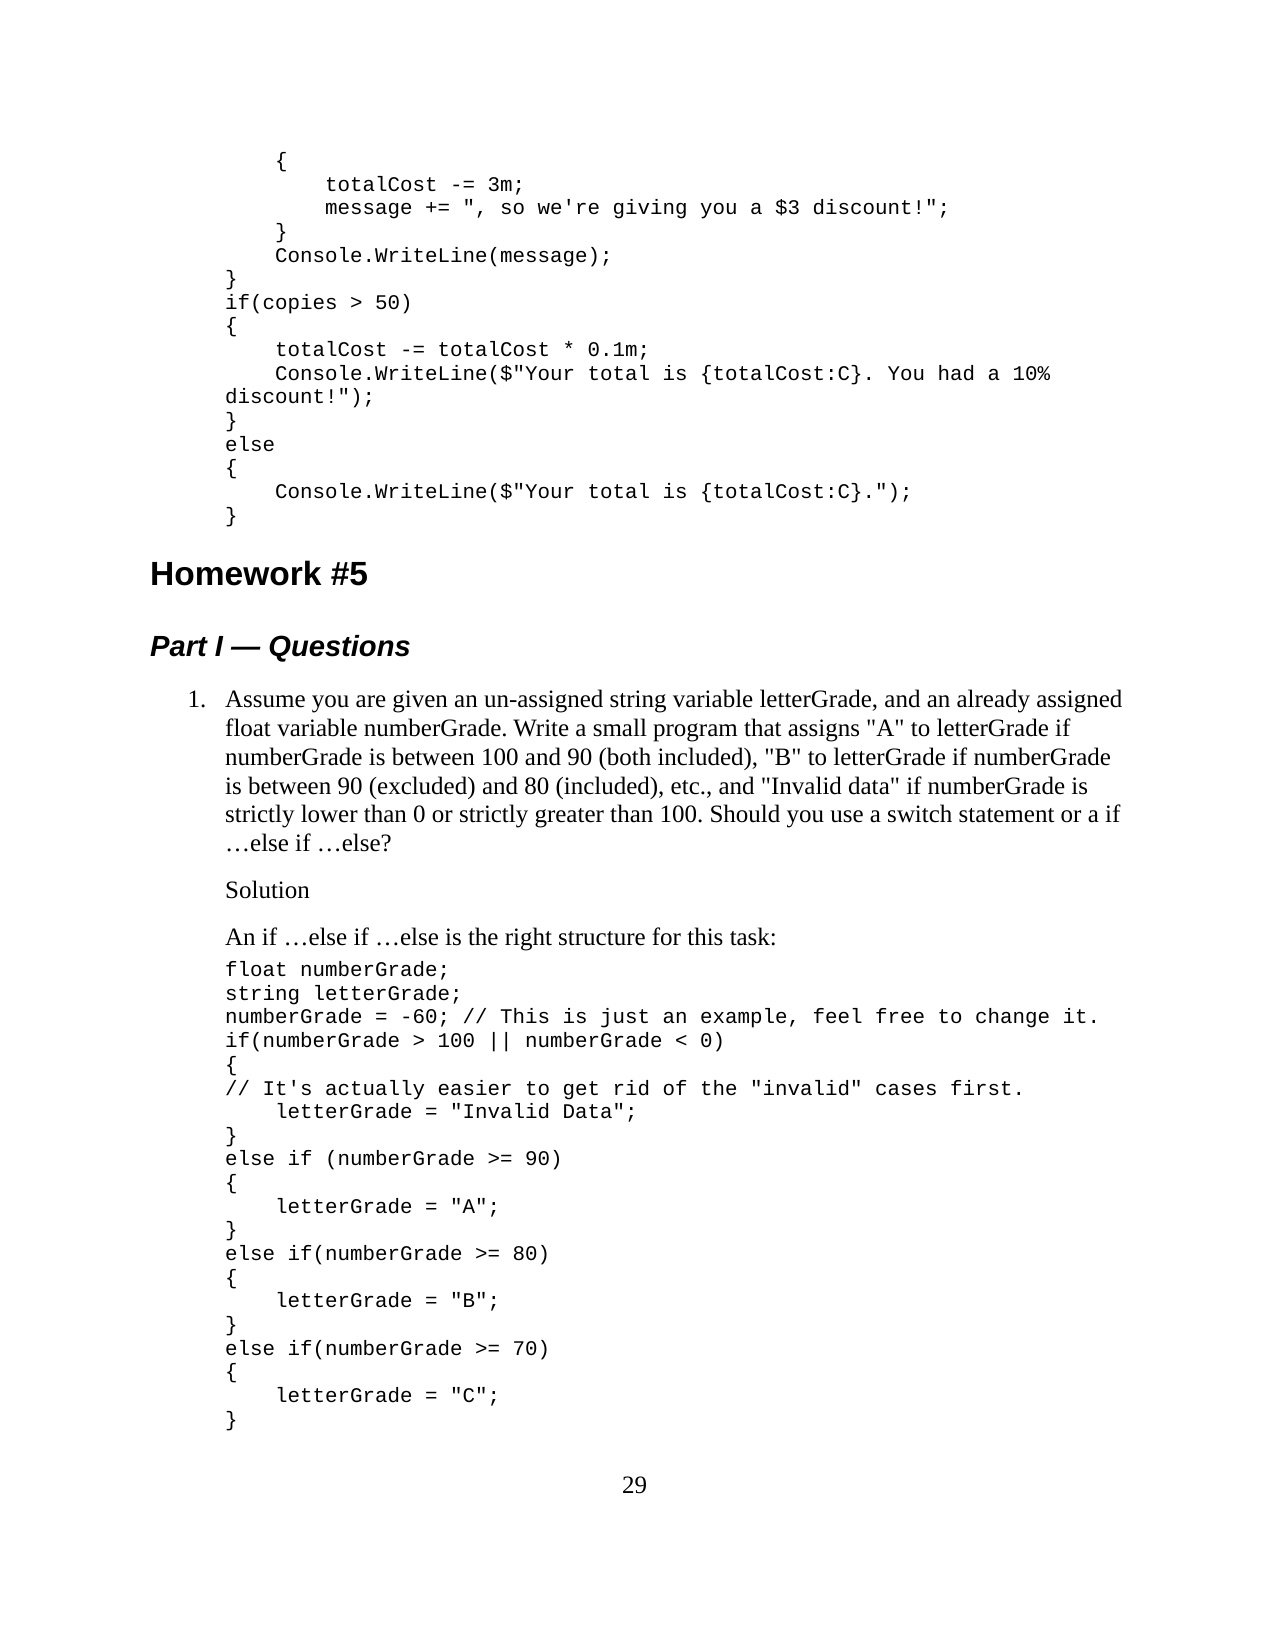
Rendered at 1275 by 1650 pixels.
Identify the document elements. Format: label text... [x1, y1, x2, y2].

list An if …else if …else is the right structure for this task: [187, 922, 1125, 950]
list // It's actually easier to get rid of the "invalid" cases first. [187, 1077, 1125, 1101]
list Console.WriteLine($"Your total is {totalCost:C}. You had a 10% discount!"); [187, 363, 1125, 410]
list { [187, 1172, 1125, 1196]
list { [187, 150, 1125, 174]
list numberGrade = -60; // This is just an example, feel free to change it. [187, 1007, 1125, 1030]
list else if (numberGrade >= 90) [187, 1148, 1125, 1172]
list letterGrade = "C"; [187, 1385, 1125, 1408]
subtitle Homework #5 [150, 553, 1125, 592]
list } [187, 505, 1125, 528]
list { [187, 1054, 1125, 1077]
list string letterGrade; [187, 983, 1125, 1007]
list totalCost -= 3m; [187, 174, 1125, 197]
list { [187, 316, 1125, 339]
list Console.WriteLine(message); [187, 244, 1125, 268]
list totalCost -= totalCost * 0.1m; [187, 339, 1125, 363]
list { [187, 457, 1125, 481]
list Console.WriteLine($"Your total is {totalCost:C}."); [187, 481, 1125, 505]
list letterGrade = "A"; [187, 1196, 1125, 1219]
list else if(numberGrade >= 70) [187, 1338, 1125, 1361]
list Solution [187, 875, 1125, 904]
list { [187, 1267, 1125, 1290]
list } [187, 1408, 1125, 1432]
list letterGrade = "B"; [187, 1290, 1125, 1314]
list if(numberGrade > 100 || numberGrade < 0) [187, 1030, 1125, 1054]
list Assume you are given an un-assigned string variable letterGrade, and an already assigned float variable numberGrade. Write a small program that assigns "A" to letterGrade if numberGrade is between 100 and 90 (both included), "B" to letterGrade if numberGrade is between 90 (excluded) and 80 (included), etc., and "Invalid data" if numberGrade is strictly lower than 0 or strictly greater than 100. Should you use a switch statement or a if …else if …else? [187, 684, 1125, 857]
list float numberGrade; [187, 959, 1125, 983]
list } [187, 1125, 1125, 1148]
list message += ", so we're giving you a $3 discount!"; [187, 197, 1125, 221]
subtitle Part I — Questions [150, 629, 1125, 663]
list } [187, 410, 1125, 434]
list else if(numberGrade >= 80) [187, 1243, 1125, 1267]
list letterGrade = "Invalid Data"; [187, 1101, 1125, 1125]
list } [187, 221, 1125, 244]
list else [187, 434, 1125, 457]
list } [187, 1314, 1125, 1338]
list if(copies > 50) [187, 292, 1125, 316]
list { [187, 1361, 1125, 1385]
list } [187, 268, 1125, 292]
list } [187, 1219, 1125, 1243]
